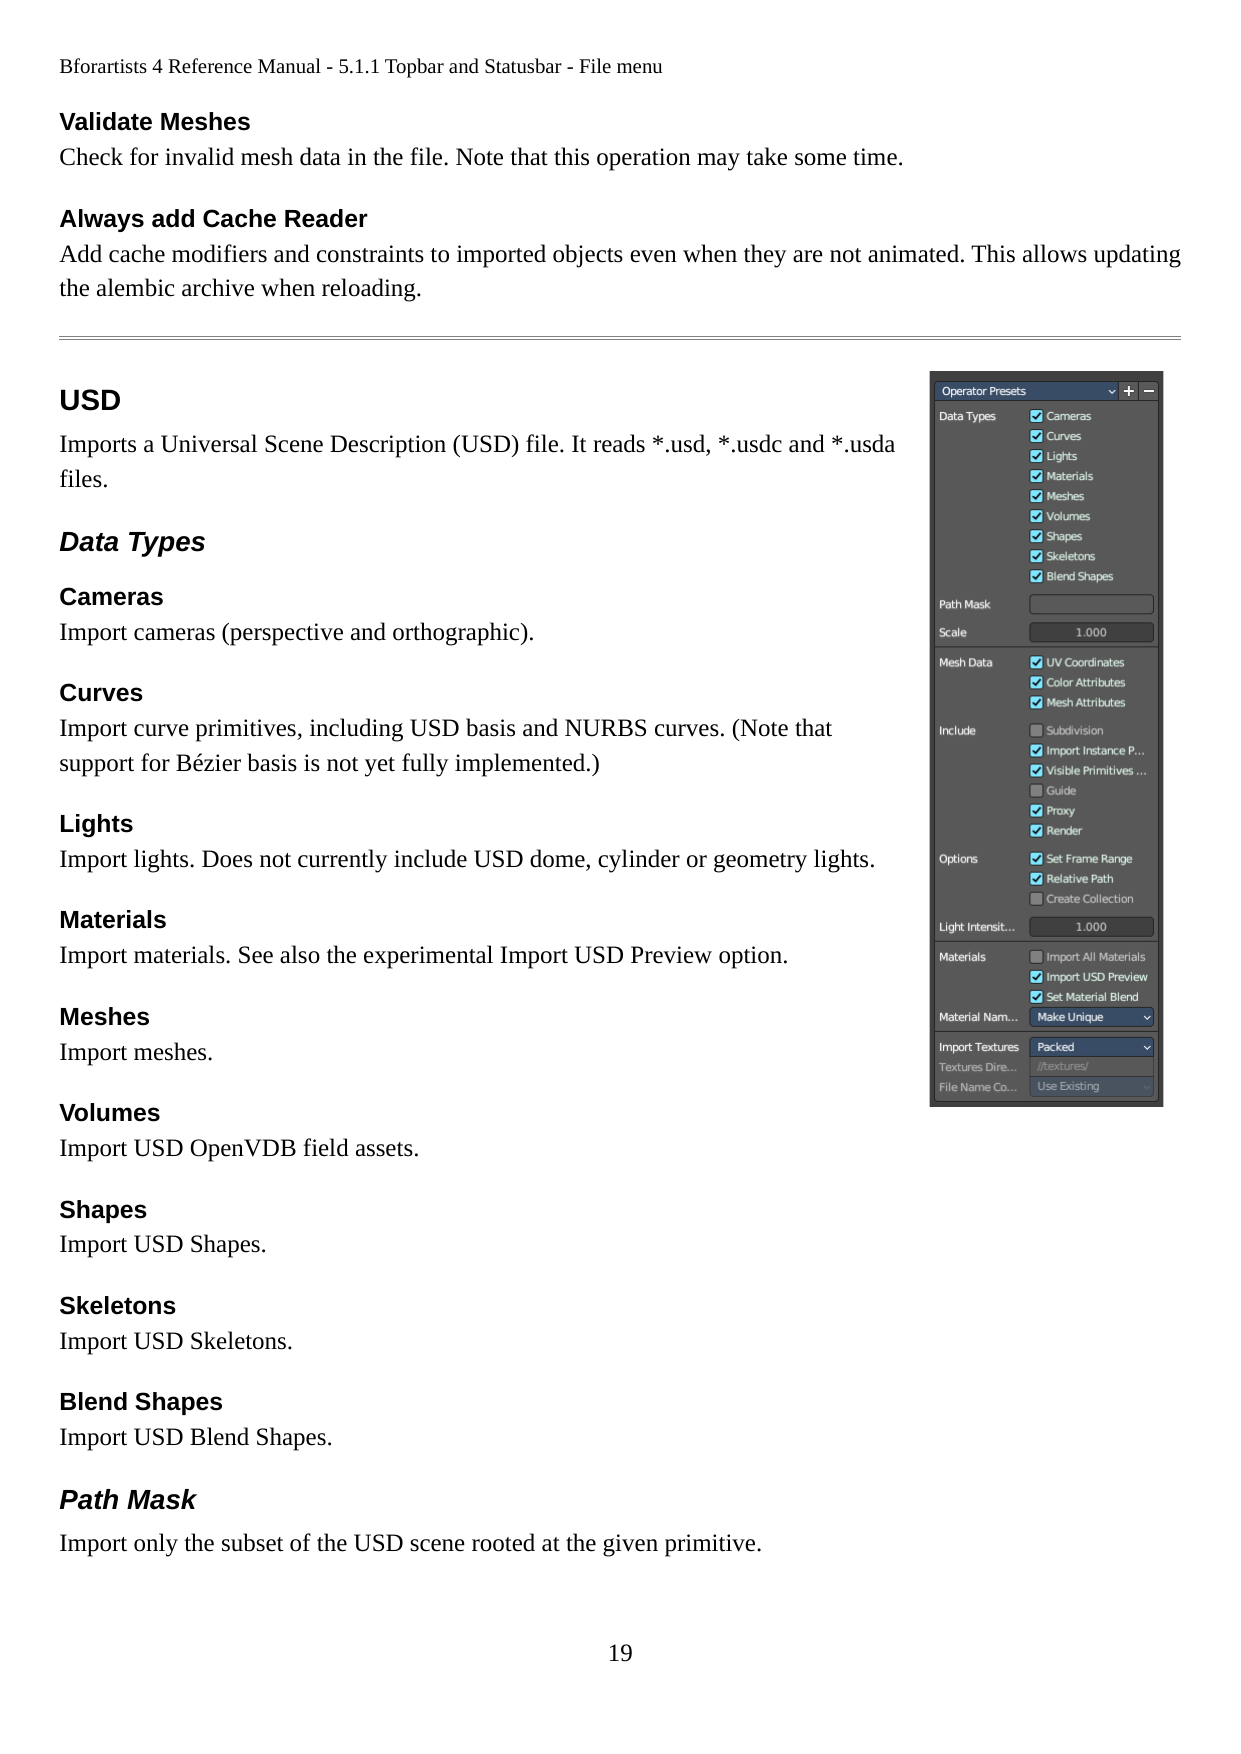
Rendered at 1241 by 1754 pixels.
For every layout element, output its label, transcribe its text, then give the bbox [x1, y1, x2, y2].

subtitle Volumes [59, 1098, 1181, 1127]
subtitle [1164, 678, 1181, 707]
subtitle Data Types [59, 525, 929, 557]
subtitle Blend Shapes [59, 1387, 1181, 1416]
text Import meshes. [59, 1037, 929, 1066]
text Import USD Shapes. [59, 1229, 1181, 1258]
subtitle [1164, 582, 1181, 611]
subtitle Meshes [59, 1002, 929, 1031]
text Import USD OpenVDB field assets. [59, 1133, 1181, 1162]
subtitle [1164, 383, 1181, 417]
subtitle Lights [59, 809, 929, 838]
text Import lights. Does not currently include USD dome, cylinder or geometry lights. [59, 844, 929, 873]
subtitle [1164, 1002, 1181, 1031]
subtitle [1164, 525, 1181, 557]
subtitle Cameras [59, 582, 929, 611]
subtitle [1164, 906, 1181, 934]
text Check for invalid mesh data in the file. Note that this operation may take some time. [59, 142, 1181, 171]
text Import USD Skeletons. [59, 1326, 1181, 1354]
subtitle Path Mask [59, 1484, 1181, 1516]
subtitle USD [59, 383, 929, 417]
text Import materials. See also the experimental Import USD Preview option. [59, 940, 929, 969]
subtitle [1164, 809, 1181, 838]
text [1164, 1037, 1181, 1066]
subtitle Validate Meshes [59, 107, 1181, 136]
subtitle Materials [59, 906, 929, 934]
subtitle Skeletons [59, 1291, 1181, 1319]
text Import curve primitives, including USD basis and NURBS curves. (Note that support for Bézier basis is not yet fully implemented.) [59, 713, 929, 776]
picture [929, 371, 1164, 1107]
text Add cache modifiers and constraints to imported objects even when they are not animated. This allows updating the alembic archive when reloading. [59, 239, 1181, 302]
subtitle Curves [59, 678, 929, 707]
text Import USD Blend Shapes. [59, 1422, 1181, 1451]
subtitle Always add Cache Reader [59, 204, 1181, 232]
text Import only the subset of the USD scene rooted at the given primitive. [59, 1528, 1181, 1557]
text Import cameras (perspective and orthographic). [59, 617, 929, 646]
text Imports a Universal Scene Description (USD) file. It reads *.usd, *.usdc and *.usda files. [59, 429, 929, 492]
subtitle Shapes [59, 1195, 1181, 1223]
